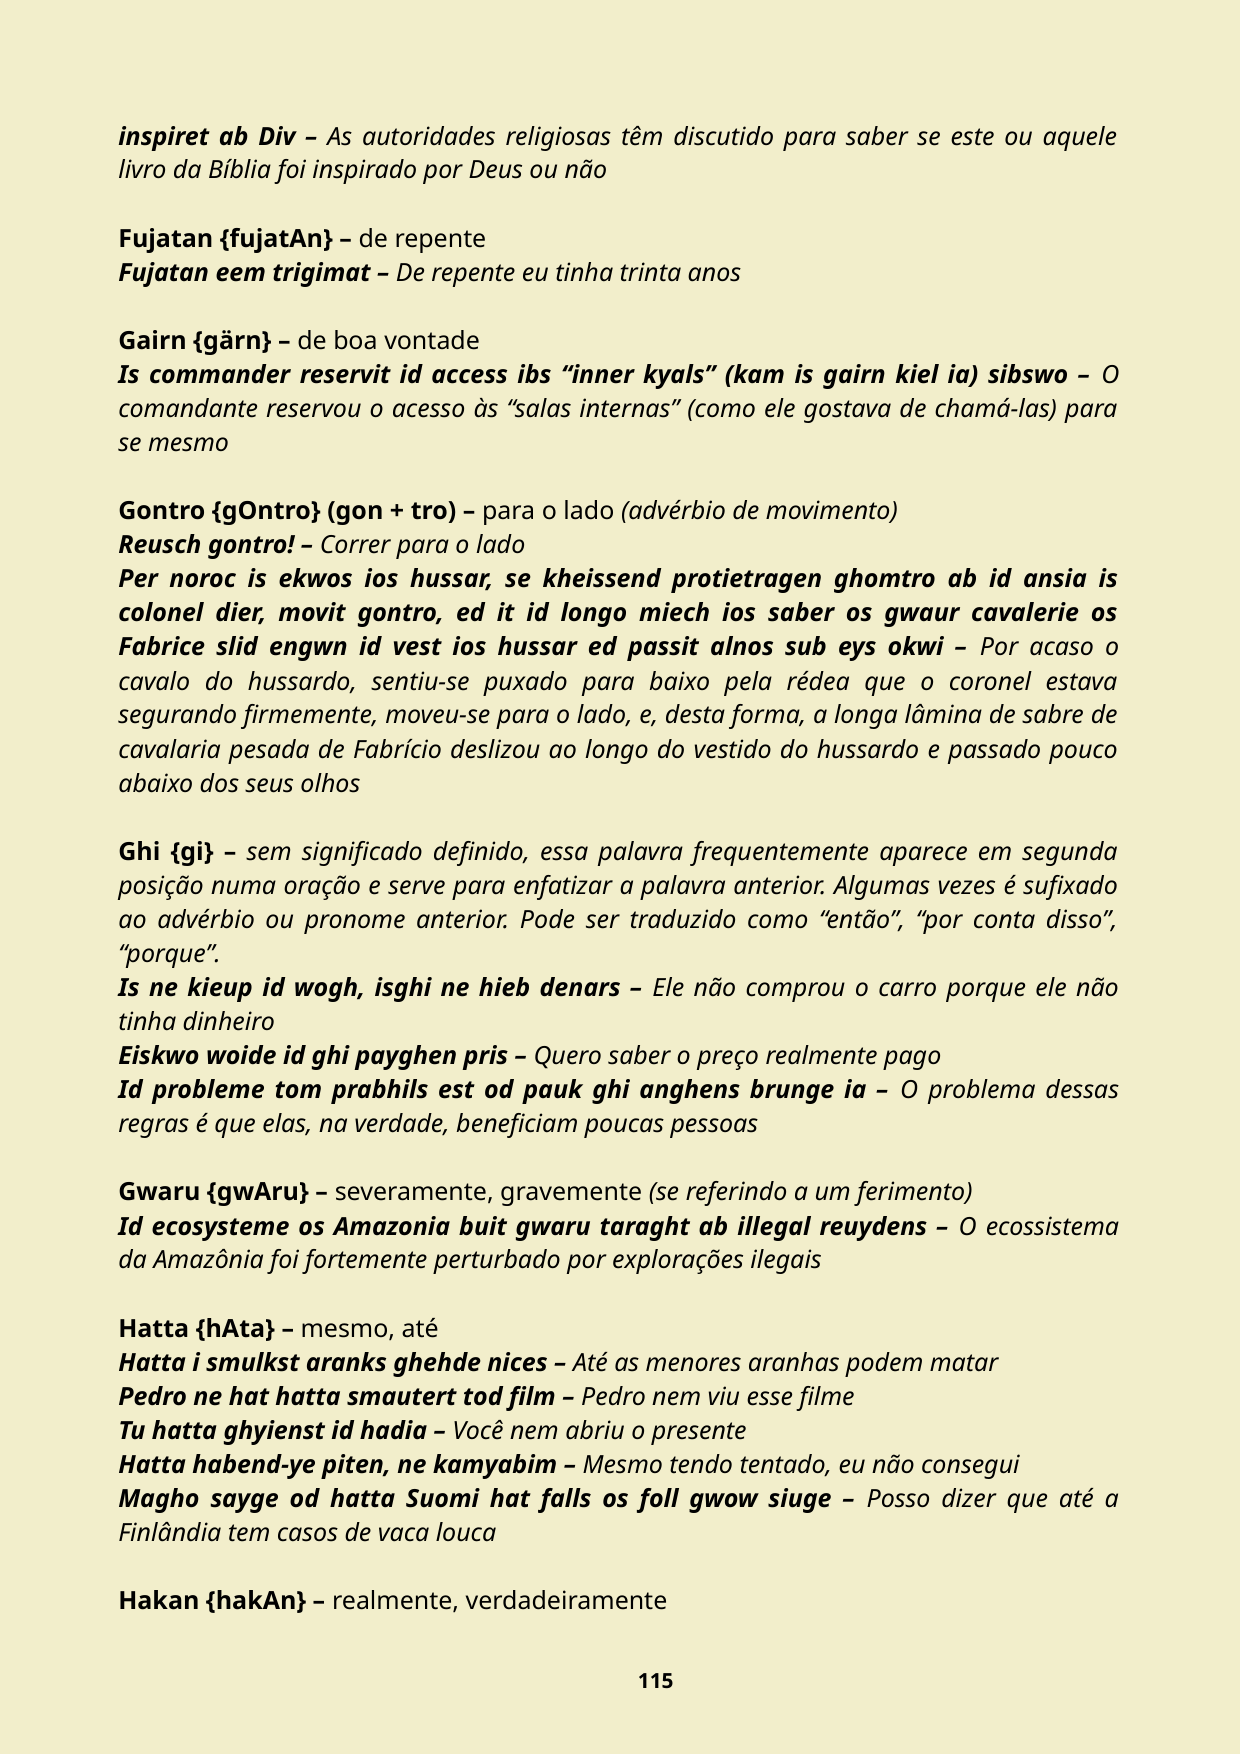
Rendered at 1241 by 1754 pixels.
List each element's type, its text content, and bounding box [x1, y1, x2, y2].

text Gontro {gOntro} (gon + tro) – para o lado (advérbio de movimento) [118, 493, 1122, 527]
text Hatta habend-ye piten, ne kamyabim – Mesmo tendo tentado, eu não consegui [118, 1447, 1122, 1481]
text Tu hatta ghyienst id hadia – Você nem abriu o presente [118, 1412, 1122, 1447]
text Hakan {hakAn} – realmente, verdadeiramente [118, 1583, 1122, 1617]
text Per noroc is ekwos ios hussar, se kheissend protietragen ghomtro ab id ansia is colonel dier, movit gontro, ed it id longo miech ios saber os gwaur cavalerie os Fabrice slid engwn id vest ios hussar ed passit alnos sub eys okwi – Por acaso o cavalo do hussardo, sentiu-se puxado para baixo pela rédea que o coronel estava segurando firmemente, moveu-se para o lado, e, desta forma, a longa lâmina de sabre de cavalaria pesada de Fabrício deslizou ao longo do vestido do hussardo e passado pouco abaixo dos seus olhos [118, 561, 1122, 799]
text Gwaru {gwAru} – severamente, gravemente (se referindo a um ferimento) [118, 1174, 1122, 1208]
text Magho sayge od hatta Suomi hat falls os foll gwow siuge – Posso dizer que até a Finlândia tem casos de vaca louca [118, 1481, 1122, 1549]
text Is commander reservit id access ibs “inner kyals” (kam is gairn kiel ia) sibswo – O comandante reservou o acesso às “salas internas” (como ele gostava de chamá-las) para se mesmo [118, 357, 1122, 459]
text Ghi {gi} – sem significado definido, essa palavra frequentemente aparece em segunda posição numa oração e serve para enfatizar a palavra anterior. Algumas vezes é sufixado ao advérbio ou pronome anterior. Pode ser traduzido como “então”, “por conta disso”, “porque”. [118, 833, 1122, 970]
text Id ecosysteme os Amazonia buit gwaru taraght ab illegal reuydens – O ecossistema da Amazônia foi fortemente perturbado por explorações ilegais [118, 1208, 1122, 1276]
text inspiret ab Div – As autoridades religiosas têm discutido para saber se este ou aquele livro da Bíblia foi inspirado por Deus ou não [118, 118, 1122, 186]
text Id probleme tom prabhils est od pauk ghi anghens brunge ia – O problema dessas regras é que elas, na verdade, beneficiam poucas pessoas [118, 1072, 1122, 1140]
text Is ne kieup id wogh, isghi ne hieb denars – Ele não comprou o carro porque ele não tinha dinheiro [118, 970, 1122, 1038]
text Eiskwo woide id ghi payghen pris – Quero saber o preço realmente pago [118, 1038, 1122, 1072]
text Pedro ne hat hatta smautert tod film – Pedro nem viu esse filme [118, 1378, 1122, 1412]
text Fujatan {fujatAn} – de repente [118, 220, 1122, 254]
text Gairn {gärn} – de boa vontade [118, 322, 1122, 357]
text Reusch gontro! – Correr para o lado [118, 527, 1122, 561]
text Fujatan eem trigimat – De repente eu tinha trinta anos [118, 254, 1122, 288]
text Hatta {hAta} – mesmo, até [118, 1310, 1122, 1344]
text Hatta i smulkst aranks ghehde nices – Até as menores aranhas podem matar [118, 1344, 1122, 1378]
